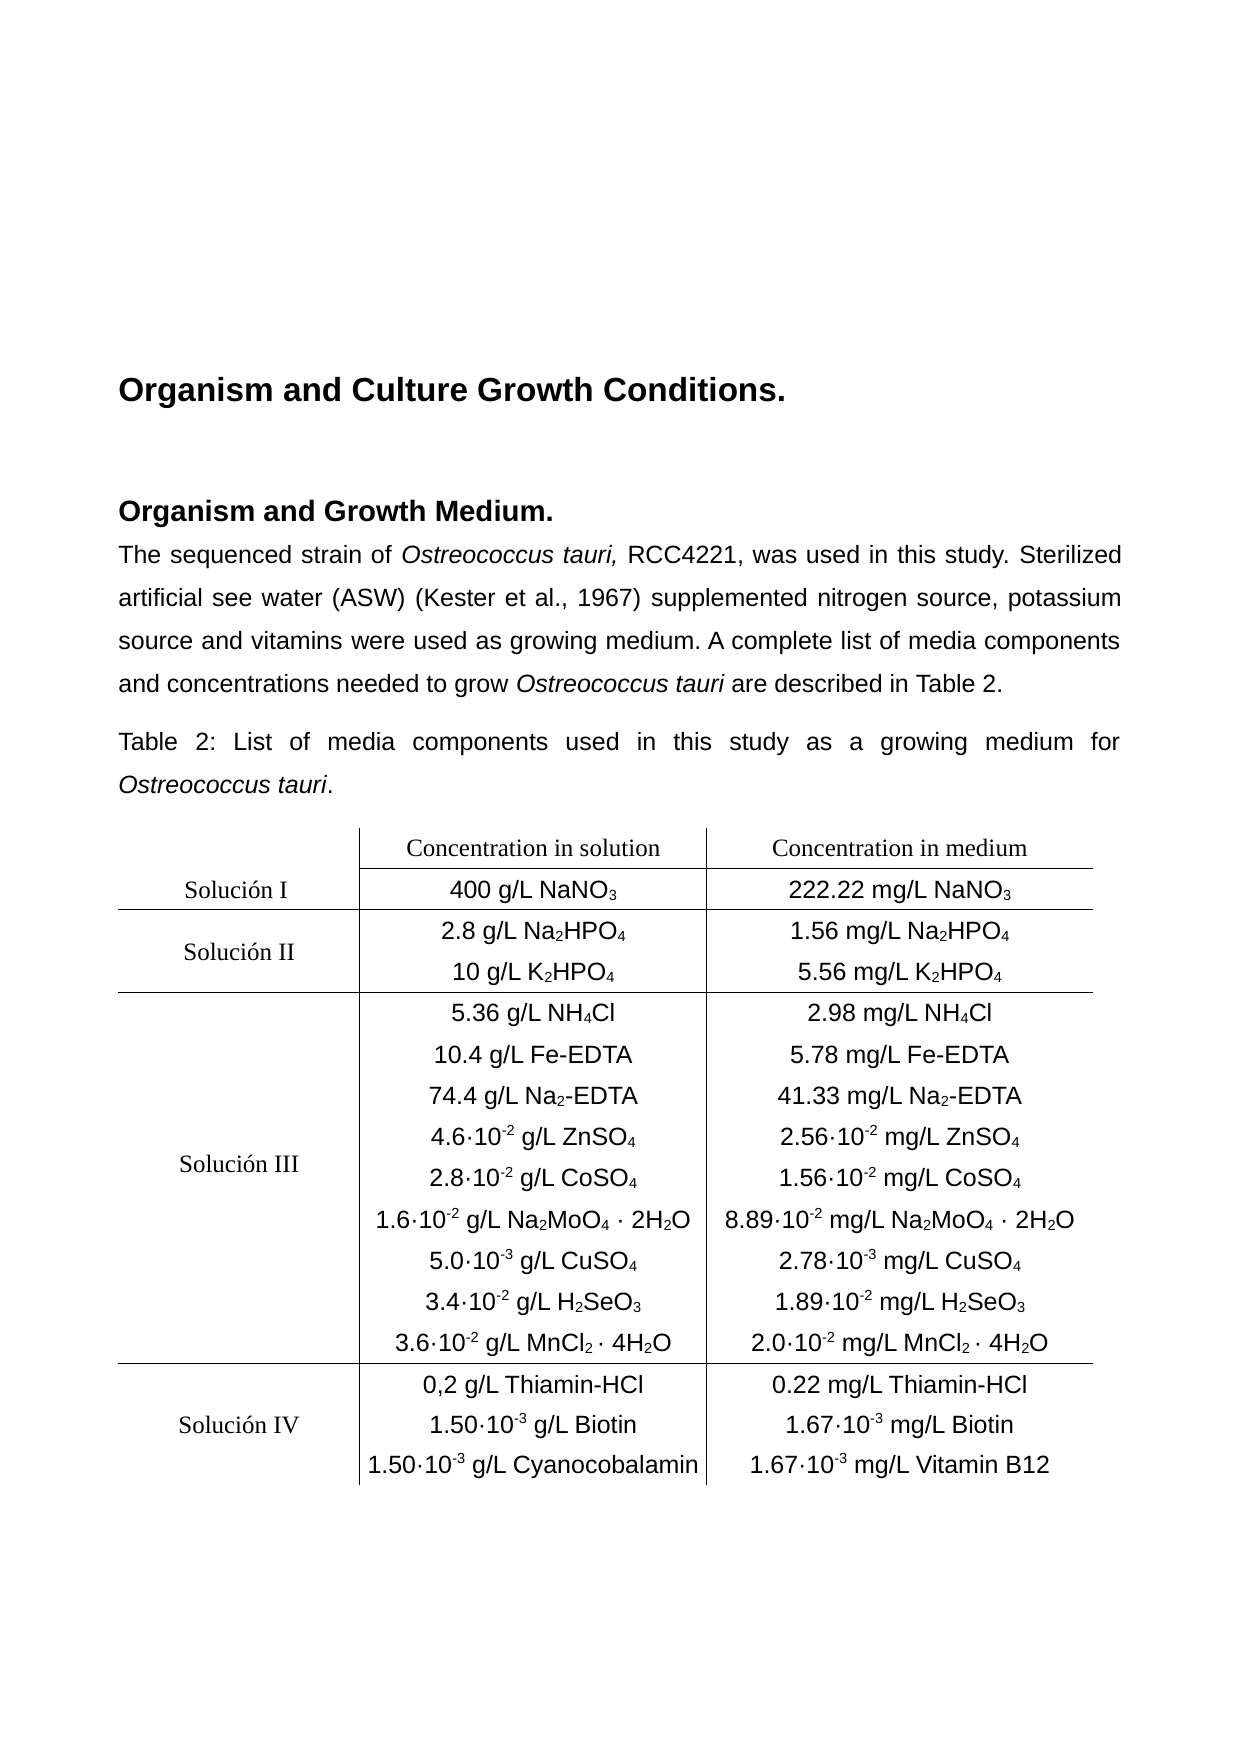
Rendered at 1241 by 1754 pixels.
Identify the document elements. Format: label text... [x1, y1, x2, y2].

table_cell 1.50·10-3 g/L Cyanocobalamin [360, 1444, 706, 1484]
table_cell 10 g/L K2HPO4 [360, 950, 706, 992]
table_cell Solución IV [118, 1364, 359, 1484]
text The sequenced strain of Ostreococcus tauri, RCC4221, was used in this study. Sterilized artificial see water (ASW) (Kester et al., 1967)⁠ supplemented nitrogen source, potassium source and vitamins were used as growing medium. A complete list of media components and concentrations needed to grow Ostreococcus tauri are described in Table 2. [118, 540, 1122, 698]
subtitle Organism and Culture Growth Conditions. [118, 370, 1122, 409]
table_cell Solución II [118, 910, 359, 992]
subtitle Organism and Growth Medium. [118, 493, 1122, 527]
table_cell 3.4·10-2 g/L H2SeO3 [360, 1280, 706, 1322]
table_cell Solución III [118, 993, 359, 1363]
table_cell 5.36 g/L NH4Cl [360, 993, 706, 1033]
text Table 2: List of media components used in this study as a growing medium for Ostreococcus tauri. [118, 727, 1122, 799]
table_header Concentration in medium [707, 828, 1093, 868]
table_cell 0,2 g/L Thiamin-HCl [360, 1364, 706, 1404]
table_cell 2.56·10-2 mg/L ZnSO4 [707, 1115, 1093, 1157]
table_cell 3.6·10-2 g/L MnCl2 · 4H2O [360, 1322, 706, 1363]
table_cell 0.22 mg/L Thiamin-HCl [707, 1364, 1093, 1404]
table_cell 1.67·10-3 mg/L Vitamin B12 [707, 1444, 1093, 1484]
table_cell 74.4 g/L Na2-EDTA [360, 1074, 706, 1115]
table_cell 1.89·10-2 mg/L H2SeO3 [707, 1280, 1093, 1322]
table_cell 1.6·10-2 g/L Na2MoO4 · 2H2O [360, 1198, 706, 1239]
table_cell 5.56 mg/L K2HPO4 [707, 950, 1093, 992]
table_cell 1.56·10-2 mg/L CoSO4 [707, 1157, 1093, 1198]
table_cell 4.6·10-2 g/L ZnSO4 [360, 1115, 706, 1157]
table_header [118, 828, 359, 868]
table_cell 400 g/L NaNO3 [360, 869, 706, 909]
table_cell 2.8·10-2 g/L CoSO4 [360, 1157, 706, 1198]
table_cell 2.78·10-3 mg/L CuSO4 [707, 1239, 1093, 1280]
table_header Concentration in solution [360, 828, 706, 868]
table_cell 2.8 g/L Na2HPO4 [360, 910, 706, 950]
table_cell Solución I [118, 868, 359, 909]
table_cell 8.89·10-2 mg/L Na2MoO4 · 2H2O [707, 1198, 1093, 1239]
table_cell 41.33 mg/L Na2-EDTA [707, 1074, 1093, 1115]
table_cell 2.98 mg/L NH4Cl [707, 993, 1093, 1033]
table_cell 1.67·10-3 mg/L Biotin [707, 1404, 1093, 1444]
table_cell 10.4 g/L Fe-EDTA [360, 1033, 706, 1074]
table_cell 222.22 mg/L NaNO3 [707, 869, 1093, 909]
table_cell 2.0·10-2 mg/L MnCl2 · 4H2O [707, 1322, 1093, 1363]
table_cell 5.78 mg/L Fe-EDTA [707, 1033, 1093, 1074]
table_cell 5.0·10-3 g/L CuSO4 [360, 1239, 706, 1280]
table_cell 1.50·10-3 g/L Biotin [360, 1404, 706, 1444]
table_cell 1.56 mg/L Na2HPO4 [707, 910, 1093, 950]
